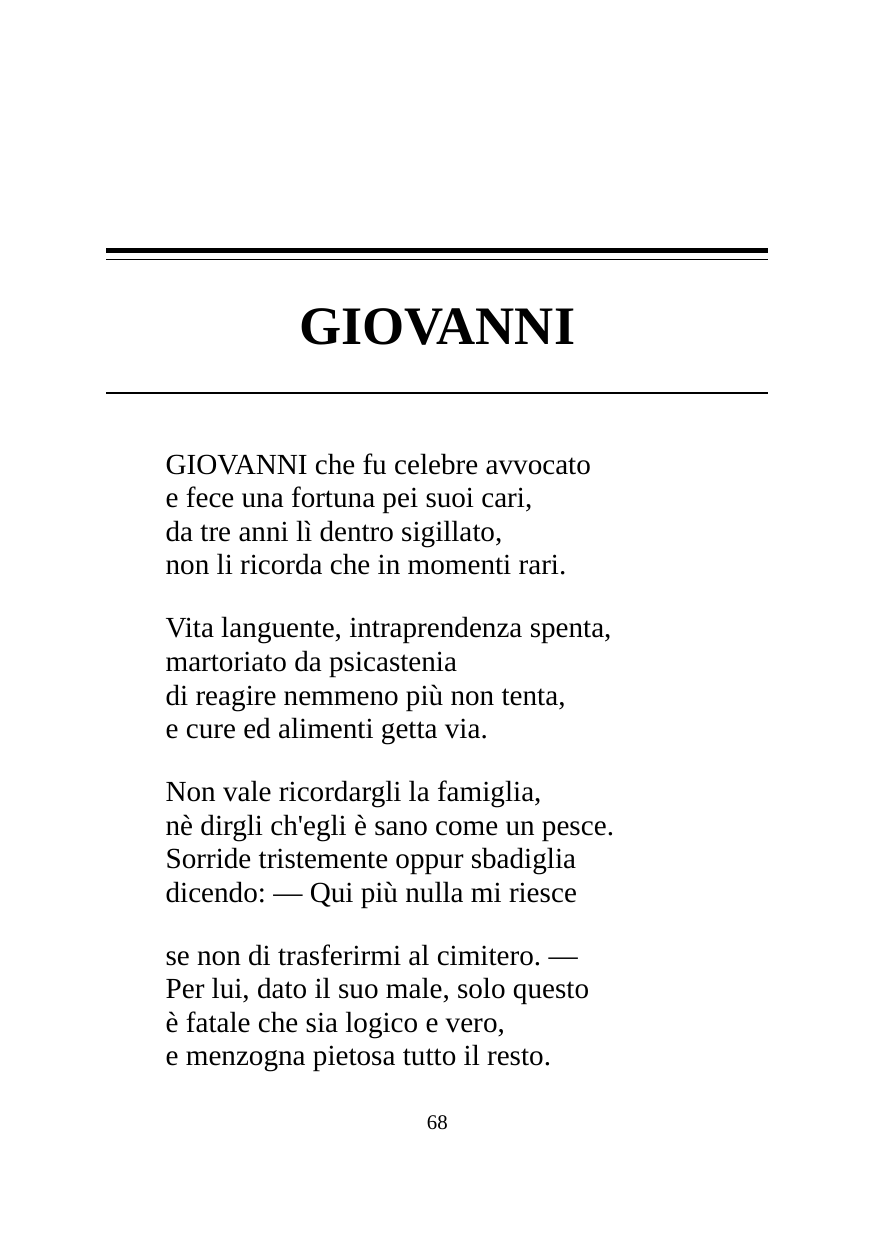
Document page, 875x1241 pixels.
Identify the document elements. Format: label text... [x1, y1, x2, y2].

subtitle GIOVANNI [106, 260, 768, 392]
text GIOVANNI che fu celebre avvocato e fece una fortuna pei suoi cari, da tre anni lì dentro sigillato, non li ricorda che in momenti rari. [165, 447, 768, 581]
subtitle [106, 253, 768, 259]
text Vita languente, intraprendenza spenta, martoriato da psicastenia di reagire nemmeno più non tenta, e cure ed alimenti getta via. [165, 611, 768, 745]
text Non vale ricordargli la famiglia, nè dirgli ch'egli è sano come un pesce. Sorride tristemente oppur sbadiglia dicendo: — Qui più nulla mi riesce [165, 774, 768, 908]
text se non di trasferirmi al cimitero. — Per lui, dato il suo male, solo questo è fatale che sia logico e vero, e menzogna pietosa tutto il resto. [165, 938, 768, 1072]
